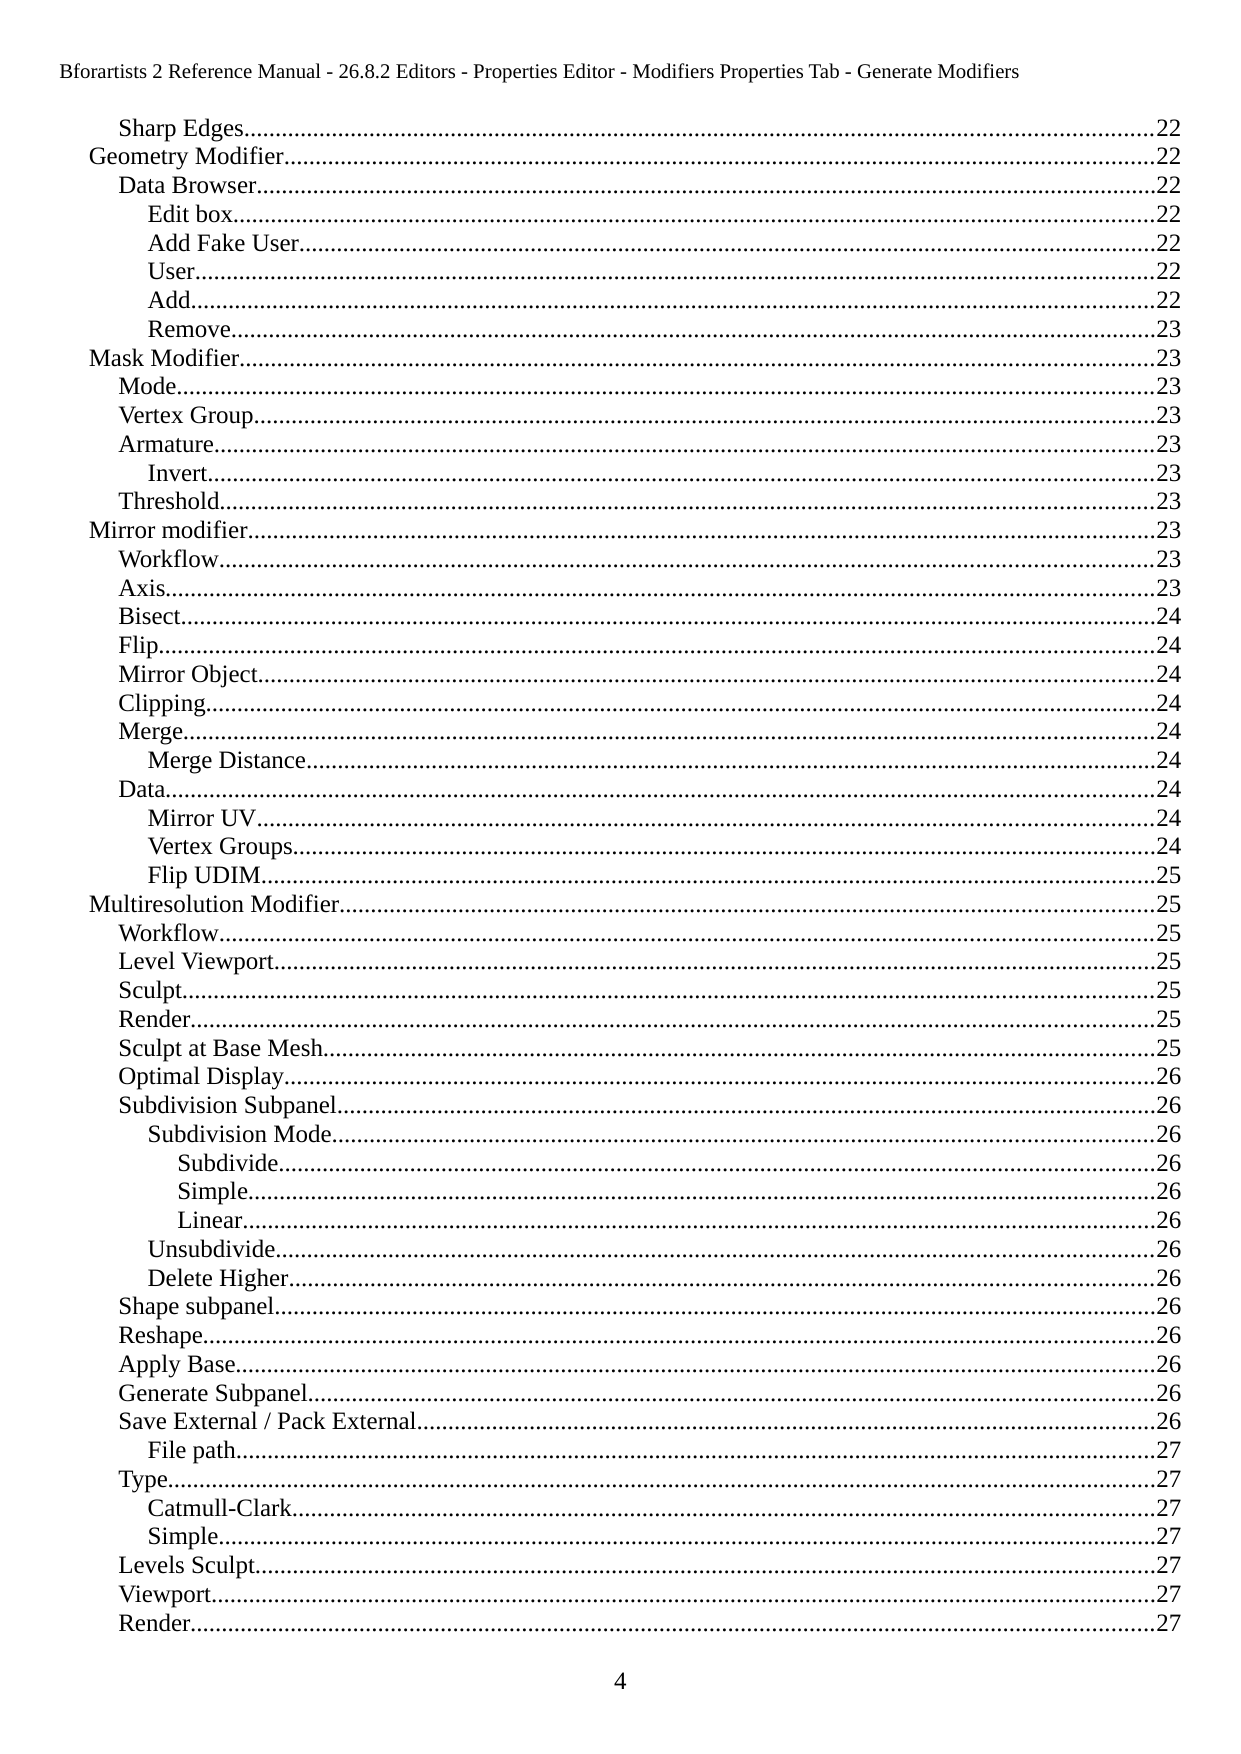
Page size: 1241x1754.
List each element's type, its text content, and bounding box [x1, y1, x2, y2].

text Sculpt at Base Mesh 25 [118, 1033, 1181, 1061]
text Simple 26 [177, 1176, 1181, 1205]
text Type 27 [118, 1464, 1181, 1493]
text Flip UDIM 25 [147, 860, 1181, 889]
text Sharp Edges 22 [118, 113, 1181, 141]
text Viewport 27 [118, 1579, 1181, 1608]
text Shape subpanel 26 [118, 1291, 1181, 1320]
text Threshold 23 [118, 486, 1181, 515]
text Mirror modifier 23 [88, 515, 1181, 544]
text Bisect 24 [118, 601, 1181, 630]
text Clipping 24 [118, 688, 1181, 716]
text Apply Base 26 [118, 1349, 1181, 1378]
text File path 27 [147, 1435, 1181, 1464]
text Levels Sculpt 27 [118, 1550, 1181, 1579]
text Delete Higher 26 [147, 1263, 1181, 1291]
text Save External / Pack External 26 [118, 1406, 1181, 1435]
text Catmull-Clark 27 [147, 1493, 1181, 1521]
text Mode 23 [118, 371, 1181, 400]
text Unsubdivide 26 [147, 1234, 1181, 1263]
text Workflow 25 [118, 918, 1181, 946]
text Mask Modifier 23 [88, 343, 1181, 371]
text Multiresolution Modifier 25 [88, 889, 1181, 918]
text Subdivision Subpanel 26 [118, 1090, 1181, 1119]
text Subdivision Mode 26 [147, 1119, 1181, 1148]
text Subdivide 26 [177, 1148, 1181, 1176]
text Add 22 [147, 285, 1181, 314]
text Render 27 [118, 1608, 1181, 1636]
text Remove 23 [147, 314, 1181, 343]
text Workflow 23 [118, 544, 1181, 573]
text Optimal Display 26 [118, 1061, 1181, 1090]
text Sculpt 25 [118, 975, 1181, 1004]
text Edit box 22 [147, 199, 1181, 228]
text Level Viewport 25 [118, 946, 1181, 975]
text Simple 27 [147, 1521, 1181, 1550]
text Generate Subpanel 26 [118, 1378, 1181, 1406]
text Render 25 [118, 1004, 1181, 1033]
text Merge 24 [118, 716, 1181, 745]
text Invert 23 [147, 458, 1181, 486]
text Flip 24 [118, 630, 1181, 659]
text Reshape 26 [118, 1320, 1181, 1349]
text User 22 [147, 256, 1181, 285]
text Data 24 [118, 774, 1181, 803]
text Geometry Modifier 22 [88, 141, 1181, 170]
text Vertex Groups 24 [147, 831, 1181, 860]
text Add Fake User 22 [147, 228, 1181, 256]
text Armature 23 [118, 429, 1181, 458]
text Data Browser 22 [118, 170, 1181, 199]
text Axis 23 [118, 573, 1181, 601]
text Mirror Object 24 [118, 659, 1181, 688]
text Linear 26 [177, 1205, 1181, 1234]
text Merge Distance 24 [147, 745, 1181, 774]
text Mirror UV 24 [147, 803, 1181, 831]
text Vertex Group 23 [118, 400, 1181, 429]
